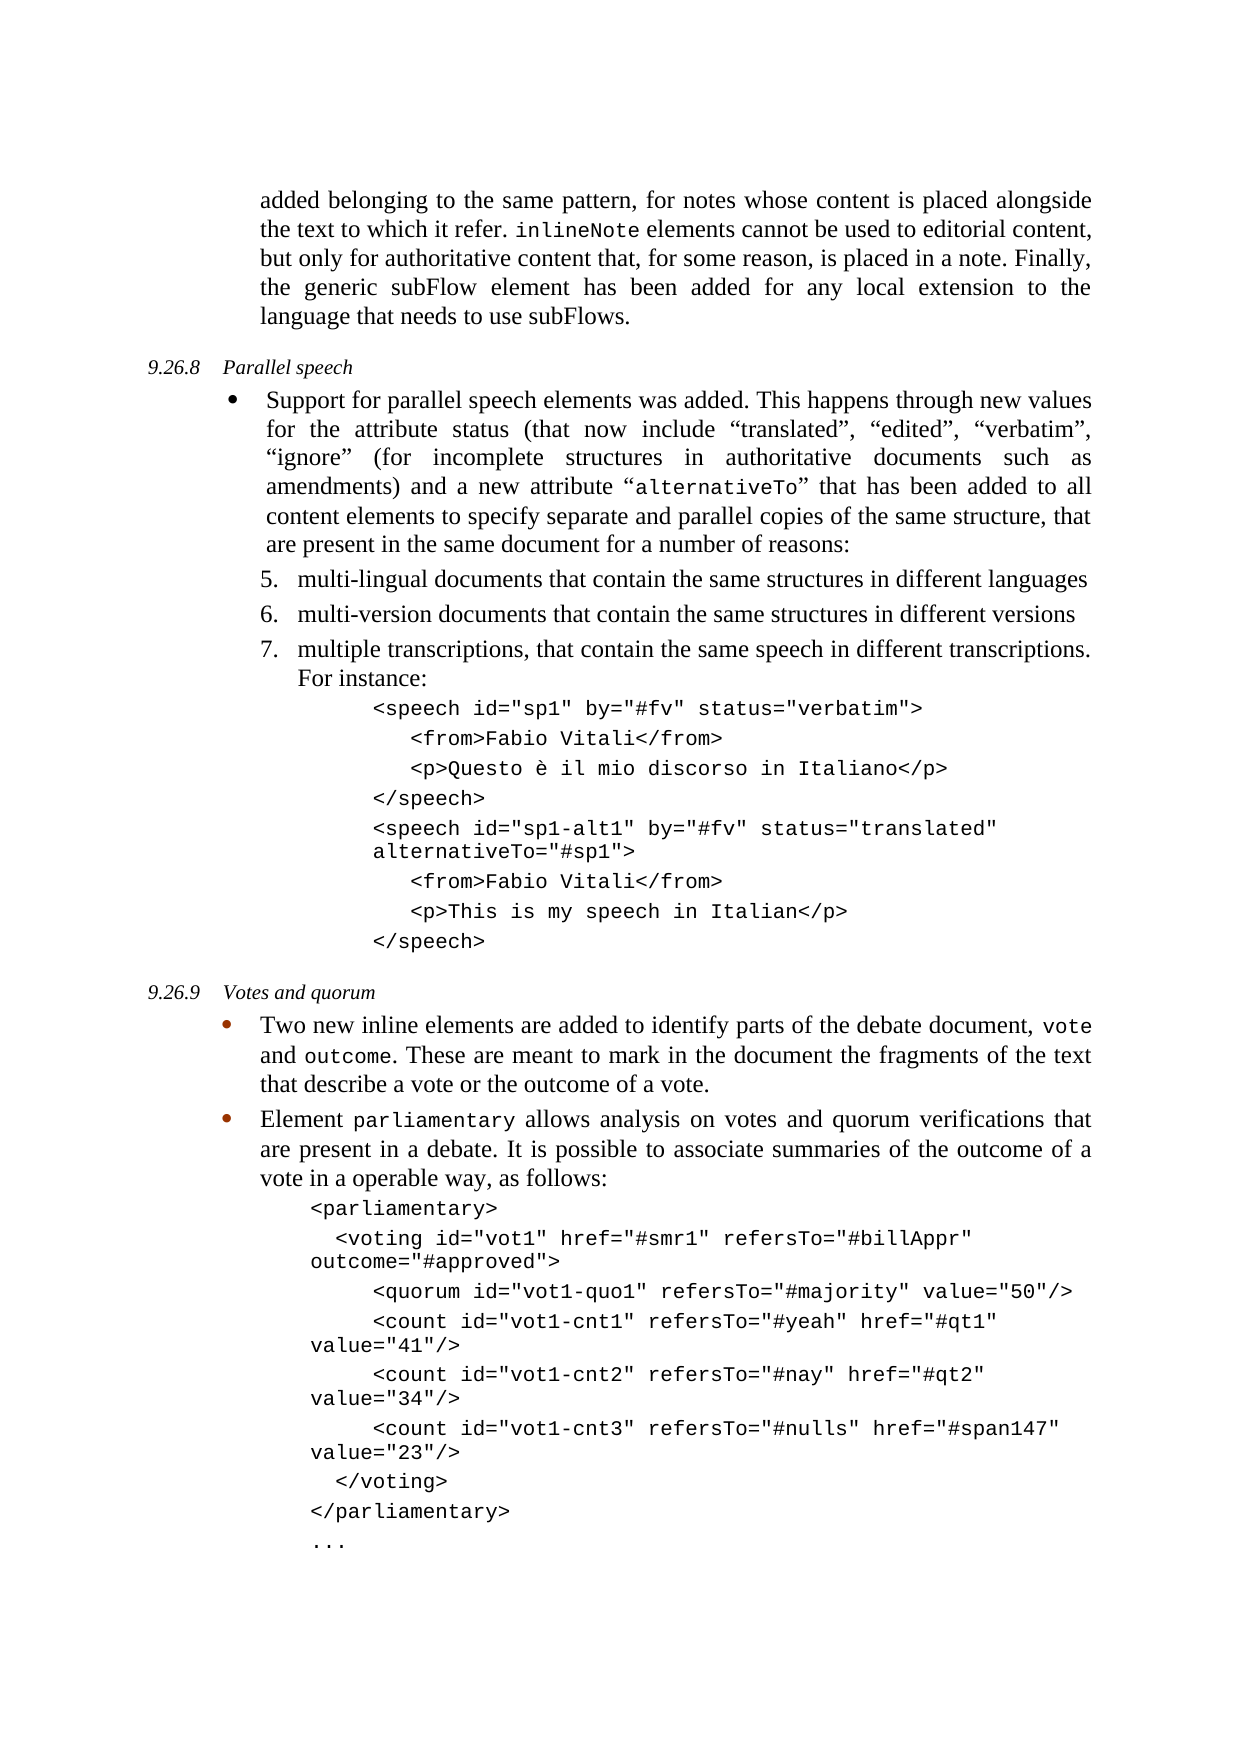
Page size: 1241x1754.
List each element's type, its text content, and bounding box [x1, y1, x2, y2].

text </voting> [310, 1472, 1092, 1495]
list multiple transcriptions, that contain the same speech in different transcriptions. For instance: [260, 634, 1092, 692]
list multi-lingual documents that contain the same structures in different languages [260, 564, 1092, 593]
text <parliamentary> [310, 1198, 1092, 1221]
text <count id="vot1-cnt2" refersTo="#nay" href="#qt2" value="34"/> [310, 1364, 1092, 1412]
list Support for parallel speech elements was added. This happens through new values for the attribute status (that now include “translated”, “edited”, “verbatim”, “ignore” (for incomplete structures in authoritative documents such as amendments) and a new attribute “alternativeTo” that has been added to all content elements to specify separate and parallel copies of the same structure, that are present in the same document for a number of reasons: [228, 385, 1092, 558]
text <from>Fabio Vitali</from> [373, 728, 1092, 752]
text <speech id="sp1" by="#fv" status="verbatim"> [373, 698, 1092, 722]
text <quorum id="vot1-quo1" refersTo="#majority" value="50"/> [310, 1281, 1092, 1305]
text <from>Fabio Vitali</from> [373, 871, 1092, 895]
text <count id="vot1-cnt3" refersTo="#nulls" href="#span147" value="23"/> [310, 1418, 1092, 1465]
list multi-version documents that contain the same structures in different versions [260, 599, 1092, 628]
text </parliamentary> [310, 1501, 1092, 1525]
subtitle Votes and quorum [148, 980, 1092, 1004]
text <voting id="vot1" href="#smr1" refersTo="#billAppr" outcome="#approved"> [310, 1227, 1092, 1275]
list added belonging to the same pattern, for notes whose content is placed alongside the text to which it refer. inlineNote elements cannot be used to editorial content, but only for authoritative content that, for some reason, is placed in a note. Finally, the generic subFlow element has been added for any local extension to the language that needs to use subFlows. [222, 185, 1092, 329]
text <speech id="sp1-alt1" by="#fv" status="translated" alternativeTo="#sp1"> [373, 818, 1092, 865]
text <p>This is my speech in Italian</p> [373, 901, 1092, 925]
text </speech> [373, 931, 1092, 955]
text ... [310, 1531, 1092, 1555]
list Two new inline elements are added to identify parts of the debate document, vote and outcome. These are meant to mark in the document the fragments of the text that describe a vote or the outcome of a vote. [222, 1010, 1092, 1098]
text <p>Questo è il mio discorso in Italiano</p> [373, 758, 1092, 782]
list Element parliamentary allows analysis on votes and quorum verifications that are present in a debate. It is possible to associate summaries of the outcome of a vote in a operable way, as follows: [222, 1104, 1092, 1191]
text <count id="vot1-cnt1" refersTo="#yeah" href="#qt1" value="41"/> [310, 1311, 1092, 1358]
text </speech> [373, 788, 1092, 812]
subtitle Parallel speech [148, 354, 1092, 379]
